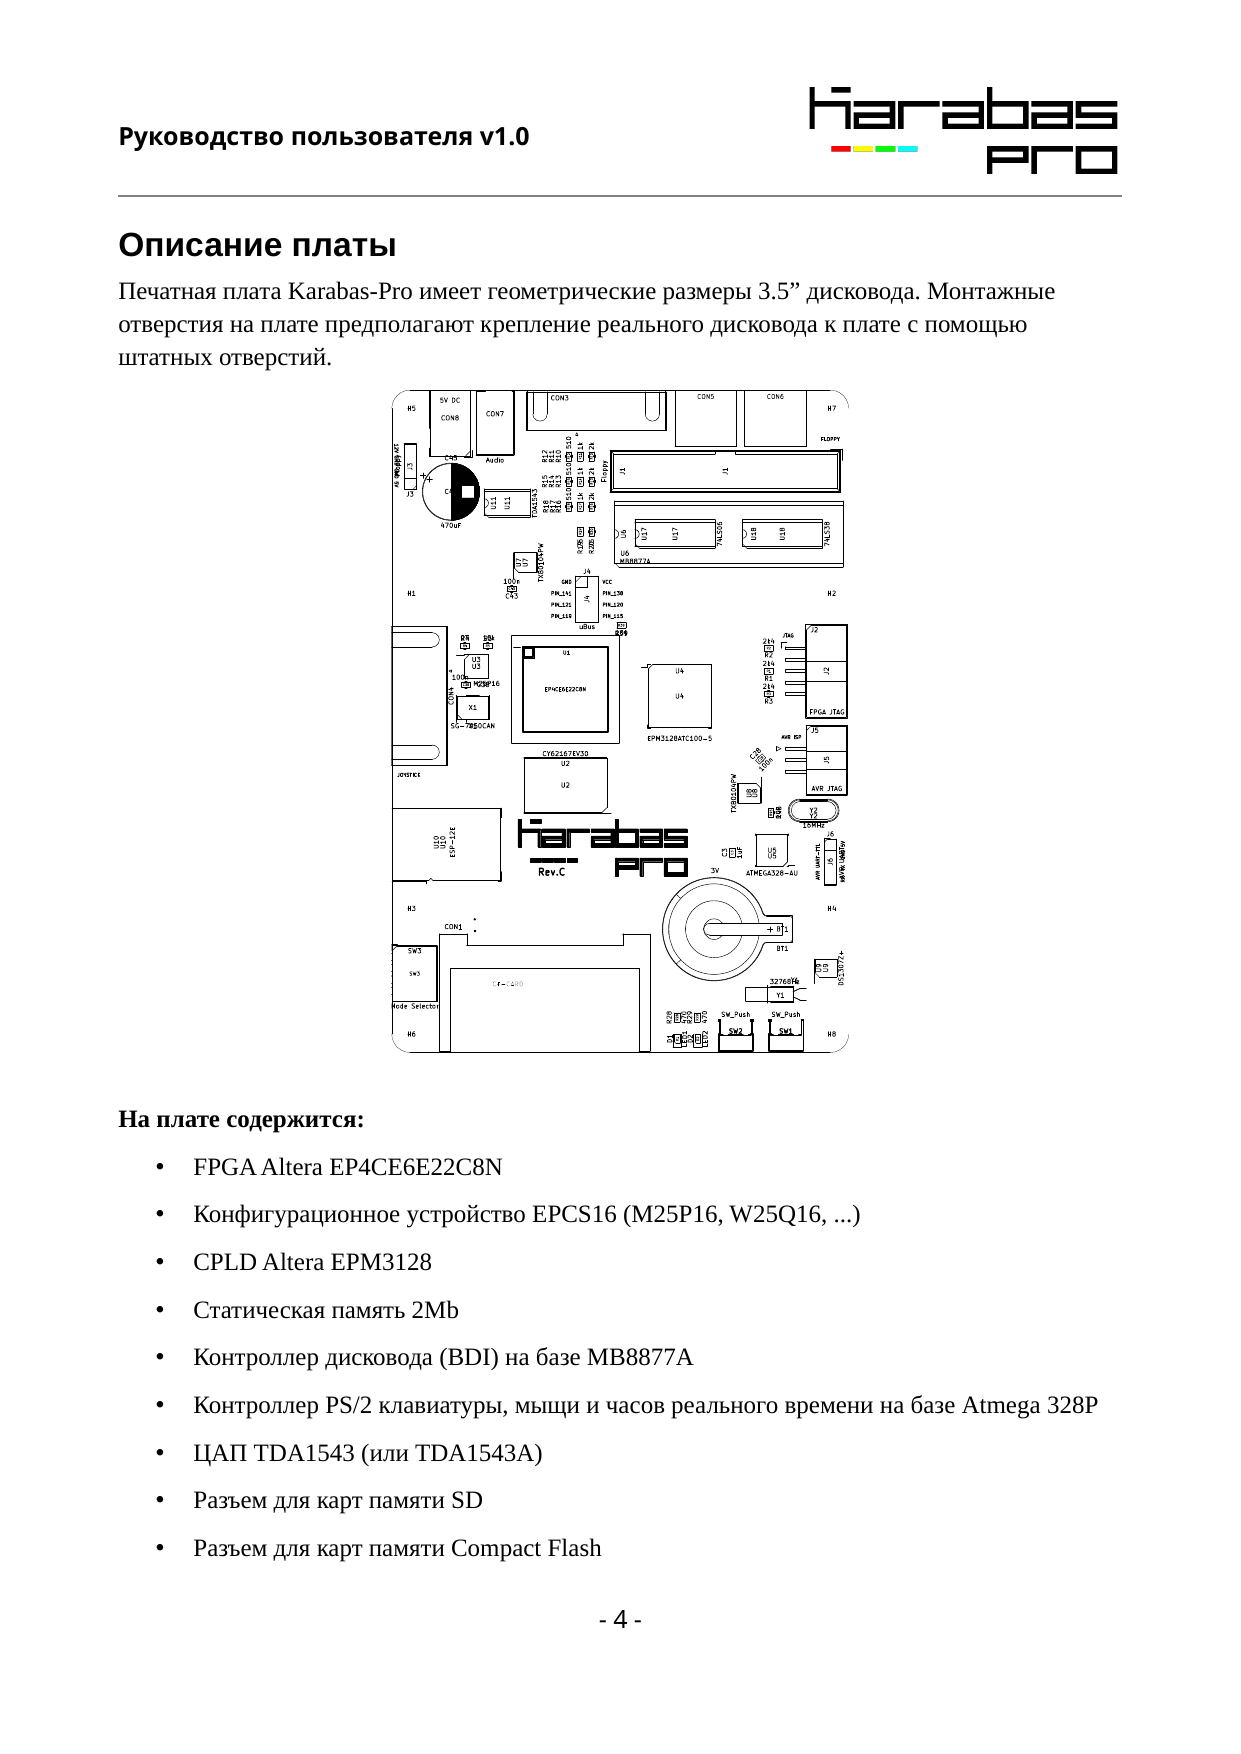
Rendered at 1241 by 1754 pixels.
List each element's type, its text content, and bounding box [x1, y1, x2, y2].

list Контроллер дисковода (BDI) на базе MB8877A [156, 1342, 1122, 1371]
list Разъем для карт памяти Compact Flash [156, 1533, 1122, 1562]
list FPGA Altera EP4CE6E22C8N [156, 1152, 1122, 1181]
list Контроллер PS/2 клавиатуры, мыщи и часов реального времени на базе Atmega 328P [156, 1390, 1122, 1419]
picture [809, 84, 1120, 174]
text Печатная плата Karabas-Pro имеет геометрические размеры 3.5” дисковода. Монтажные отверстия на плате предполагают крепление реального дисковода к плате с помощью штатных отверстий. [118, 276, 1122, 371]
list Разъем для карт памяти SD [156, 1485, 1122, 1514]
list Статическая память 2Mb [156, 1295, 1122, 1323]
list CPLD Altera EPM3128 [156, 1247, 1122, 1276]
list ЦАП TDA1543 (или TDA1543A) [156, 1438, 1122, 1466]
text На плате содержится: [118, 1104, 1122, 1133]
list Конфигурационное устройство EPCS16 (M25P16, W25Q16, ...) [156, 1199, 1122, 1228]
subtitle Описание платы [118, 225, 1122, 264]
